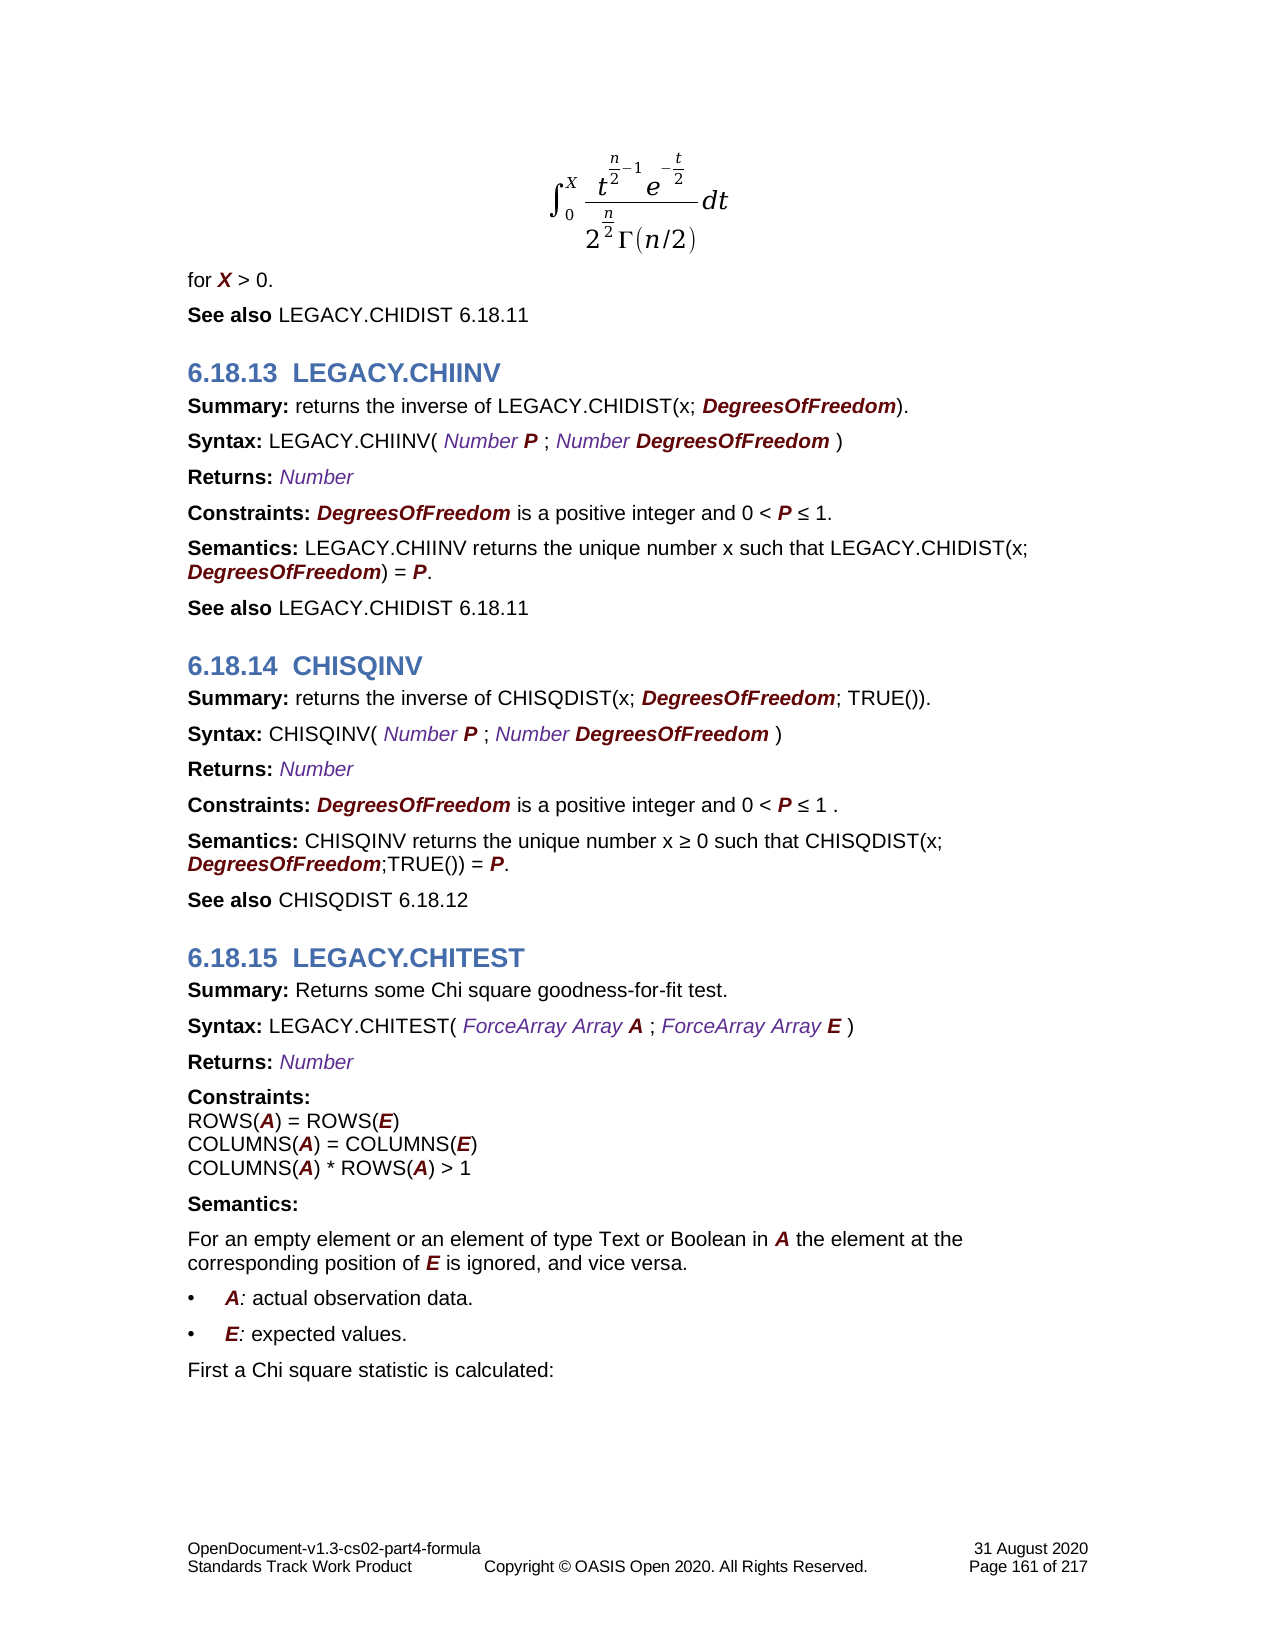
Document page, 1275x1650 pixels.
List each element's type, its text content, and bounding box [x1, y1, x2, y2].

text Semantics: [187, 1192, 1088, 1216]
text Summary: returns the inverse of LEGACY.CHIDIST(x; DegreesOfFreedom). [187, 394, 1088, 418]
text See also LEGACY.CHIDIST 6.18.11 [187, 596, 1088, 619]
text Syntax: CHISQINV( Number P ; Number DegreesOfFreedom ) [187, 722, 1088, 746]
text Returns: Number [187, 758, 1088, 781]
text See also CHISQDIST 6.18.12 [187, 888, 1088, 912]
subtitle CHISQINV [187, 651, 1088, 681]
text Constraints: DegreesOfFreedom is a positive integer and 0 < P ≤ 1 . [187, 793, 1088, 817]
text Returns: Number [187, 466, 1088, 489]
text Constraints: DegreesOfFreedom is a positive integer and 0 < P ≤ 1. [187, 501, 1088, 525]
text Constraints: ROWS(A) = ROWS(E) COLUMNS(A) = COLUMNS(E) COLUMNS(A) * ROWS(A) > 1 [187, 1086, 1088, 1180]
text Syntax: LEGACY.CHIINV( Number P ; Number DegreesOfFreedom ) [187, 430, 1088, 453]
text Syntax: LEGACY.CHITEST( ForceArray Array A ; ForceArray Array E ) [187, 1014, 1088, 1038]
subtitle LEGACY.CHITEST [187, 943, 1088, 973]
text First a Chi square statistic is calculated: [187, 1358, 1088, 1382]
text Summary: returns the inverse of CHISQDIST(x; DegreesOfFreedom; TRUE()). [187, 687, 1088, 710]
text For an empty element or an element of type Text or Boolean in A the element at the corresponding position of E is ignored, and vice versa. [187, 1228, 1088, 1275]
subtitle LEGACY.CHIINV [187, 358, 1088, 388]
list E: expected values. [187, 1322, 1088, 1346]
text Semantics: LEGACY.CHIINV returns the unique number x such that LEGACY.CHIDIST(x; DegreesOfFreedom) = P. [187, 537, 1088, 584]
text See also LEGACY.CHIDIST 6.18.11 [187, 304, 1088, 327]
text Semantics: CHISQINV returns the unique number x ≥ 0 such that CHISQDIST(x; DegreesOfFreedom;TRUE()) = P. [187, 829, 1088, 876]
text Summary: Returns some Chi square goodness-for-fit test. [187, 979, 1088, 1002]
text for X > 0. [187, 268, 1088, 292]
text Returns: Number [187, 1050, 1088, 1074]
list A: actual observation data. [187, 1287, 1088, 1310]
